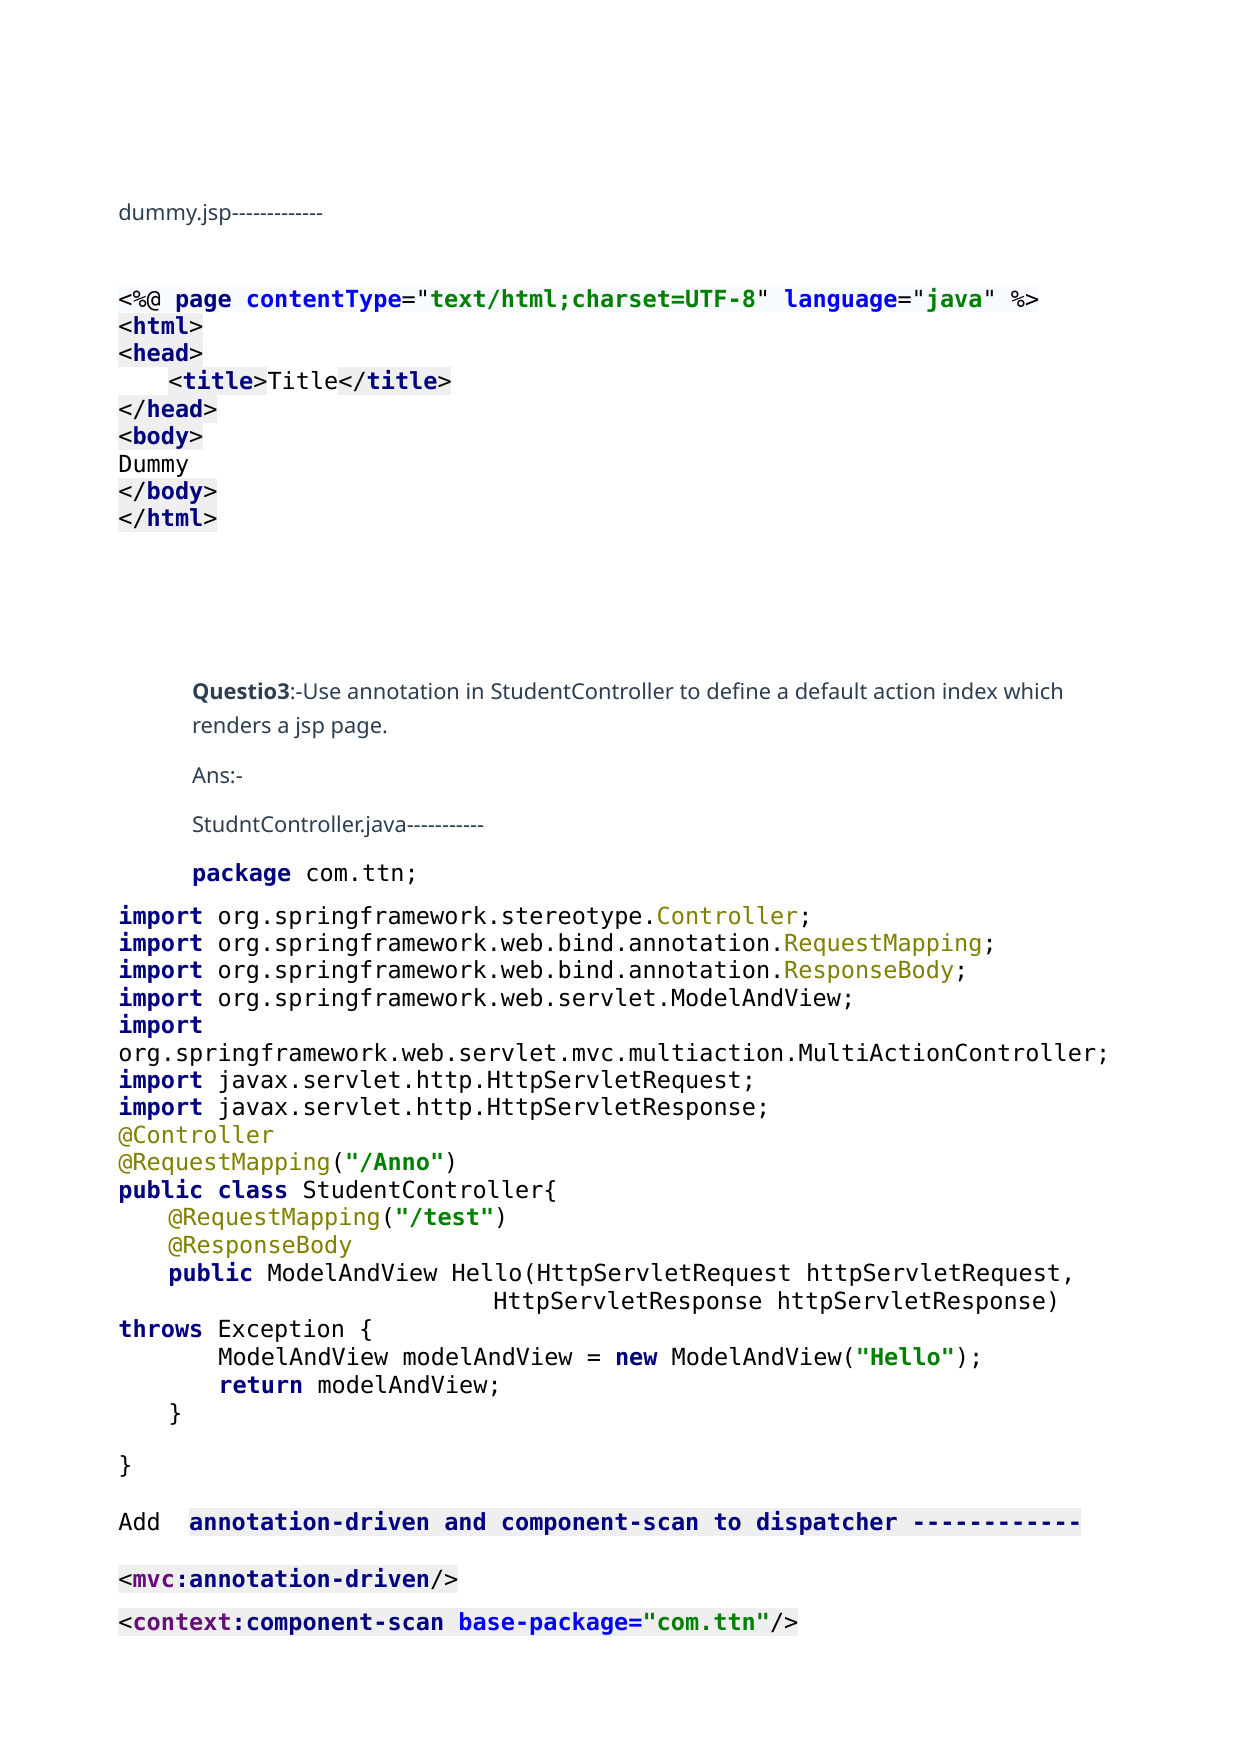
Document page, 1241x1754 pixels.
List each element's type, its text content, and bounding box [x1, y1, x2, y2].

text dummy.jsp------------- [118, 197, 1122, 226]
text import org.springframework.web.servlet.ModelAndView; [118, 984, 1122, 1012]
text Add annotation-driven and component-scan to dispatcher ------------ [118, 1508, 1122, 1536]
text </html> [118, 505, 1122, 532]
text public ModelAndView Hello(HttpServletRequest httpServletRequest, [118, 1260, 1122, 1288]
text <title>Title</title> [118, 367, 1122, 395]
text return modelAndView; [118, 1372, 1122, 1400]
text import org.springframework.web.servlet.mvc.multiaction.MultiActionController; [118, 1012, 1122, 1067]
text <context:component-scan base-package="com.ttn"/> [118, 1608, 1122, 1636]
text ModelAndView modelAndView = new ModelAndView("Hello"); [118, 1343, 1122, 1372]
text <mvc:annotation-driven/> [118, 1565, 1122, 1593]
text import javax.servlet.http.HttpServletRequest; [118, 1067, 1122, 1094]
list package com.ttn; [118, 859, 1122, 887]
text import org.springframework.stereotype.Controller; [118, 902, 1122, 929]
list StudntController.java----------- [118, 809, 1122, 839]
text @Controller [118, 1121, 1122, 1149]
text public class StudentController{ [118, 1176, 1122, 1203]
list Questio3:-Use annotation in StudentController to define a default action index which renders a jsp page. [118, 676, 1122, 739]
text <html> [118, 312, 1122, 340]
text </body> [118, 478, 1122, 505]
text @RequestMapping("/Anno") [118, 1149, 1122, 1176]
text @ResponseBody [118, 1232, 1122, 1260]
text Dummy [118, 450, 1122, 478]
list Ans:- [118, 759, 1122, 789]
text @RequestMapping("/test") [118, 1203, 1122, 1232]
text <body> [118, 423, 1122, 450]
text } [118, 1400, 1122, 1428]
text } [118, 1451, 1122, 1479]
text import org.springframework.web.bind.annotation.ResponseBody; [118, 957, 1122, 984]
text import javax.servlet.http.HttpServletResponse; [118, 1094, 1122, 1121]
text HttpServletResponse httpServletResponse) throws Exception { [118, 1288, 1122, 1343]
text <%@ page contentType="text/html;charset=UTF-8" language="java" %> [118, 285, 1122, 312]
text </head> [118, 395, 1122, 423]
text <head> [118, 340, 1122, 367]
text import org.springframework.web.bind.annotation.RequestMapping; [118, 929, 1122, 957]
